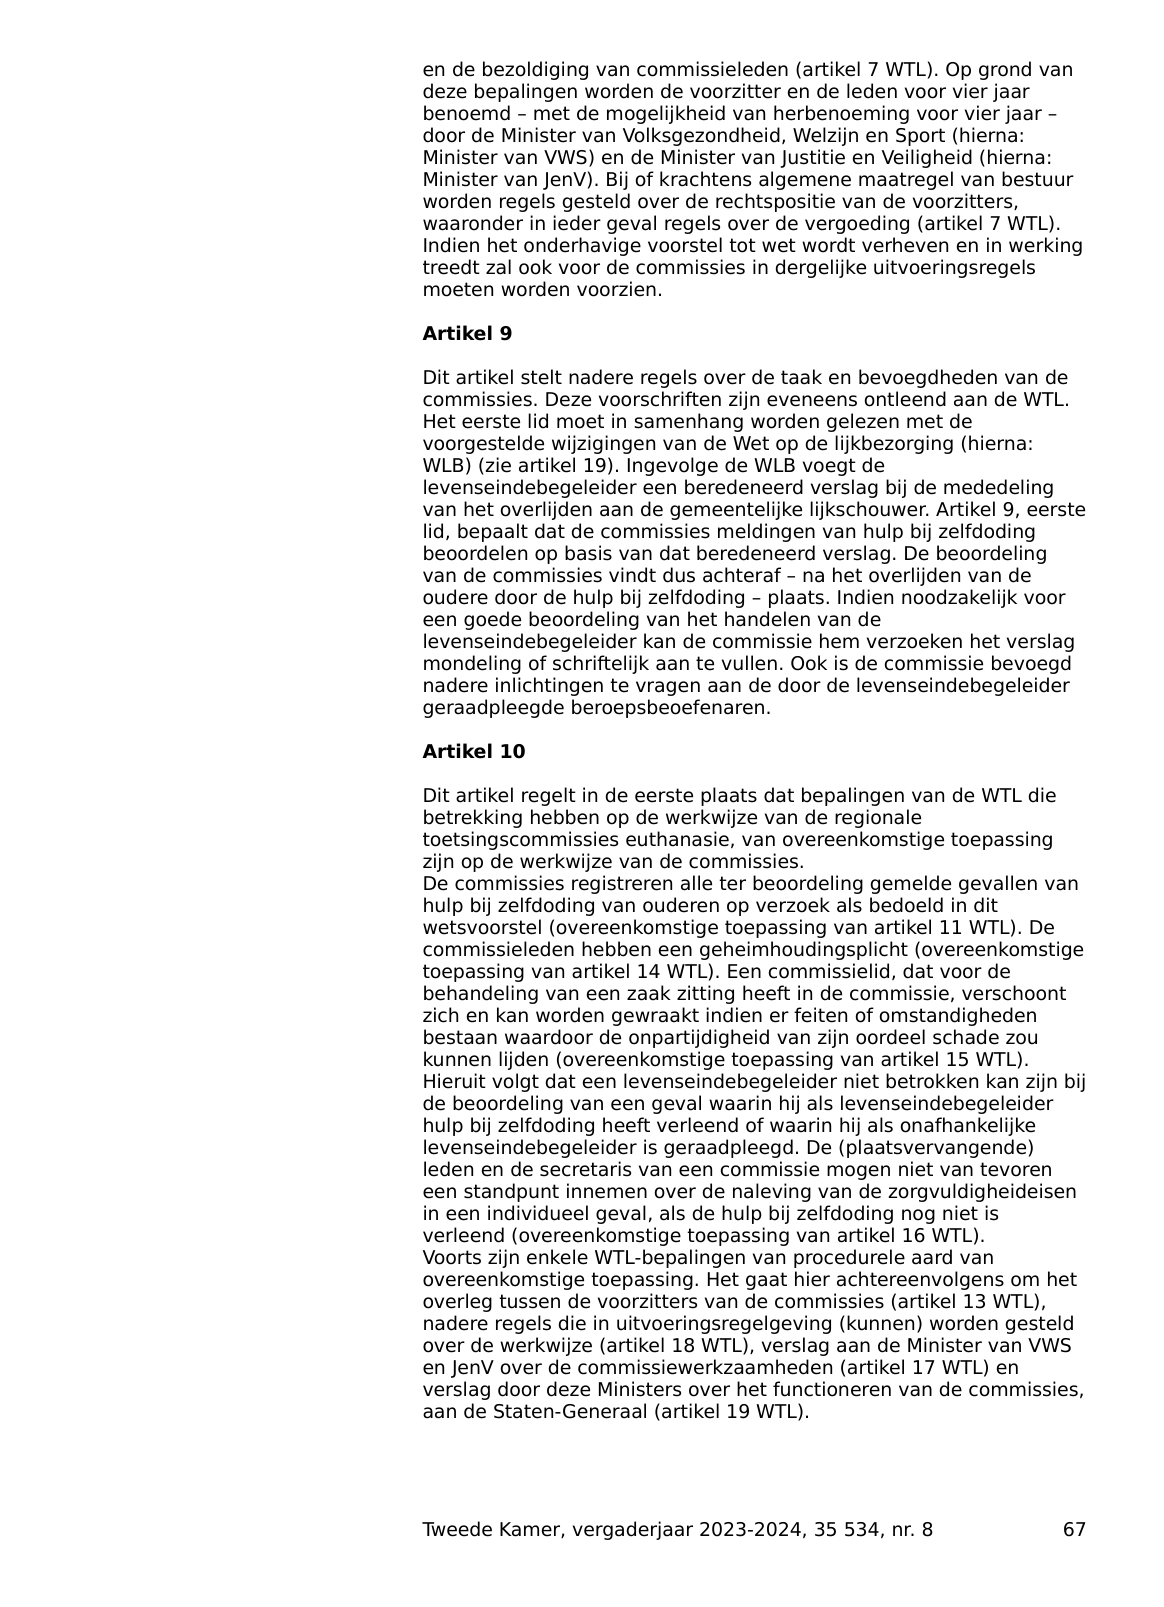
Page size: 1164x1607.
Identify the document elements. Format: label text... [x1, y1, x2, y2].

text De commissies registreren alle ter beoordeling gemelde gevallen van hulp bij zelfdoding van ouderen op verzoek als bedoeld in dit wetsvoorstel (overeenkomstige toepassing van artikel 11 WTL). De commissieleden hebben een geheimhoudingsplicht (overeenkomstige toepassing van artikel 14 WTL). Een commissielid, dat voor de behandeling van een zaak zitting heeft in de commissie, verschoont zich en kan worden gewraakt indien er feiten of omstandigheden bestaan waardoor de onpartijdigheid van zijn oordeel schade zou kunnen lijden (overeenkomstige toepassing van artikel 15 WTL). Hieruit volgt dat een levenseindebegeleider niet betrokken kan zijn bij de beoordeling van een geval waarin hij als levenseindebegeleider hulp bij zelfdoding heeft verleend of waarin hij als onafhankelijke levenseindebegeleider is geraadpleegd. De (plaatsvervangende) leden en de secretaris van een commissie mogen niet van tevoren een standpunt innemen over de naleving van de zorgvuldigheideisen in een individueel geval, als de hulp bij zelfdoding nog niet is verleend (overeenkomstige toepassing van artikel 16 WTL). [422, 873, 1087, 1247]
text Het eerste lid moet in samenhang worden gelezen met de voorgestelde wijzigingen van de Wet op de lijkbezorging (hierna: WLB) (zie artikel 19). Ingevolge de WLB voegt de levenseindebegeleider een beredeneerd verslag bij de mededeling van het overlijden aan de gemeentelijke lijkschouwer. Artikel 9, eerste lid, bepaalt dat de commissies meldingen van hulp bij zelfdoding beoordelen op basis van dat beredeneerd verslag. De beoordeling van de commissies vindt dus achteraf – na het overlijden van de oudere door de hulp bij zelfdoding – plaats. Indien noodzakelijk voor een goede beoordeling van het handelen van de levenseindebegeleider kan de commissie hem verzoeken het verslag mondeling of schriftelijk aan te vullen. Ook is de commissie bevoegd nadere inlichtingen te vragen aan de door de levenseindebegeleider geraadpleegde beroepsbeoefenaren. [422, 411, 1087, 719]
text en de bezoldiging van commissieleden (artikel 7 WTL). Op grond van deze bepalingen worden de voorzitter en de leden voor vier jaar benoemd – met de mogelijkheid van herbenoeming voor vier jaar – door de Minister van Volksgezondheid, Welzijn en Sport (hierna: Minister van VWS) en de Minister van Justitie en Veiligheid (hierna: Minister van JenV). Bij of krachtens algemene maatregel van bestuur worden regels gesteld over de rechtspositie van de voorzitters, waaronder in ieder geval regels over de vergoeding (artikel 7 WTL). Indien het onderhavige voorstel tot wet wordt verheven en in werking treedt zal ook voor de commissies in dergelijke uitvoeringsregels moeten worden voorzien. [422, 59, 1087, 301]
subtitle Artikel 10 [422, 741, 1087, 763]
subtitle Artikel 9 [422, 323, 1087, 345]
text Dit artikel stelt nadere regels over de taak en bevoegdheden van de commissies. Deze voorschriften zijn eveneens ontleend aan de WTL. [422, 367, 1087, 411]
text Voorts zijn enkele WTL-bepalingen van procedurele aard van overeenkomstige toepassing. Het gaat hier achtereenvolgens om het overleg tussen de voorzitters van de commissies (artikel 13 WTL), nadere regels die in uitvoeringsregelgeving (kunnen) worden gesteld over de werkwijze (artikel 18 WTL), verslag aan de Minister van VWS en JenV over de commissiewerkzaamheden (artikel 17 WTL) en verslag door deze Ministers over het functioneren van de commissies, aan de Staten-Generaal (artikel 19 WTL). [422, 1247, 1087, 1423]
text Dit artikel regelt in de eerste plaats dat bepalingen van de WTL die betrekking hebben op de werkwijze van de regionale toetsingscommissies euthanasie, van overeenkomstige toepassing zijn op de werkwijze van de commissies. [422, 785, 1087, 873]
